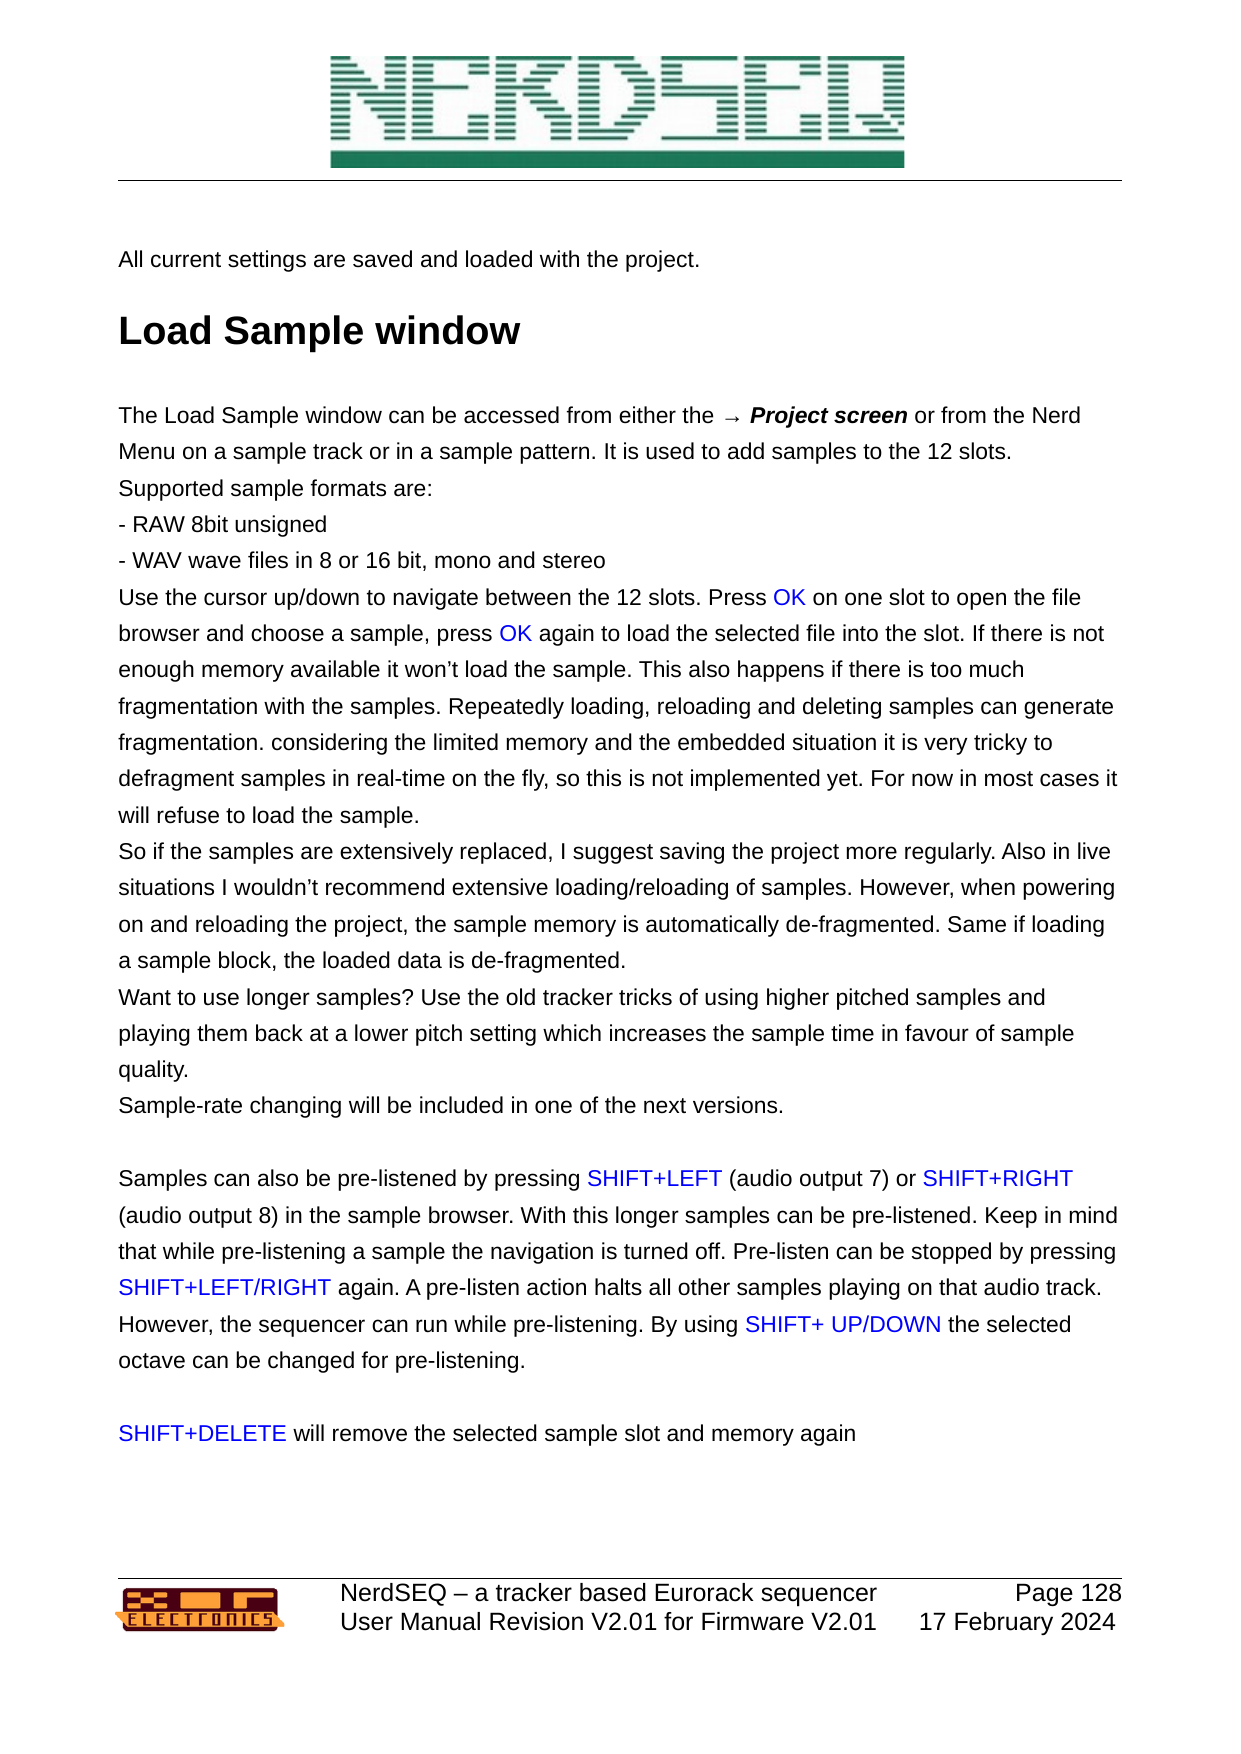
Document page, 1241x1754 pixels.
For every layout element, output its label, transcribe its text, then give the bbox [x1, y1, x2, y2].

text - RAW 8bit unsigned [118, 511, 1122, 537]
text The Load Sample window can be accessed from either the → Project screen or from the Nerd Menu on a sample track or in a sample pattern. It is used to add samples to the 12 slots. [118, 402, 1122, 464]
text Samples can also be pre-listened by pressing SHIFT+LEFT (audio output 7) or SHIFT+RIGHT (audio output 8) in the sample browser. With this longer samples can be pre-listened. Keep in mind that while pre-listening a sample the navigation is turned off. Pre-listen can be stopped by pressing SHIFT+LEFT/RIGHT again. A pre-listen action halts all other samples playing on that audio track. However, the sequencer can run while pre-listening. By using SHIFT+ UP/DOWN the selected octave can be changed for pre-listening. [118, 1165, 1122, 1373]
text - WAV wave files in 8 or 16 bit, mono and stereo [118, 547, 1122, 573]
subtitle Load Sample window [118, 307, 1122, 353]
picture [330, 56, 905, 168]
text Use the cursor up/down to navigate between the 12 slots. Press OK on one slot to open the file browser and choose a sample, press OK again to load the selected file into the slot. If there is not enough memory available it won’t load the sample. This also happens if there is too much fragmentation with the samples. Repeatedly loading, reloading and deleting samples can generate fragmentation. considering the limited memory and the embedded situation it is very tricky to defragment samples in real-time on the fly, so this is not implemented yet. For now in most cases it will refuse to load the sample. [118, 583, 1122, 828]
text So if the samples are extensively replaced, I suggest saving the project more regularly. Also in live situations I wouldn’t recommend extensive loading/reloading of samples. However, when powering on and reloading the project, the sample memory is automatically de-fragmented. Same if loading a sample block, the loaded data is de-fragmented. [118, 838, 1122, 973]
picture [115, 1584, 285, 1634]
text Supported sample formats are: [118, 474, 1122, 501]
text SHIFT+DELETE will remove the selected sample slot and memory again [118, 1420, 1122, 1446]
text Sample-rate changing will be included in one of the next versions. [118, 1092, 1122, 1119]
text Want to use longer samples? Use the old tracker tricks of using higher pitched samples and playing them back at a lower pitch setting which increases the sample time in favour of sample quality. [118, 983, 1122, 1082]
text All current settings are saved and loaded with the project. [118, 246, 1122, 272]
